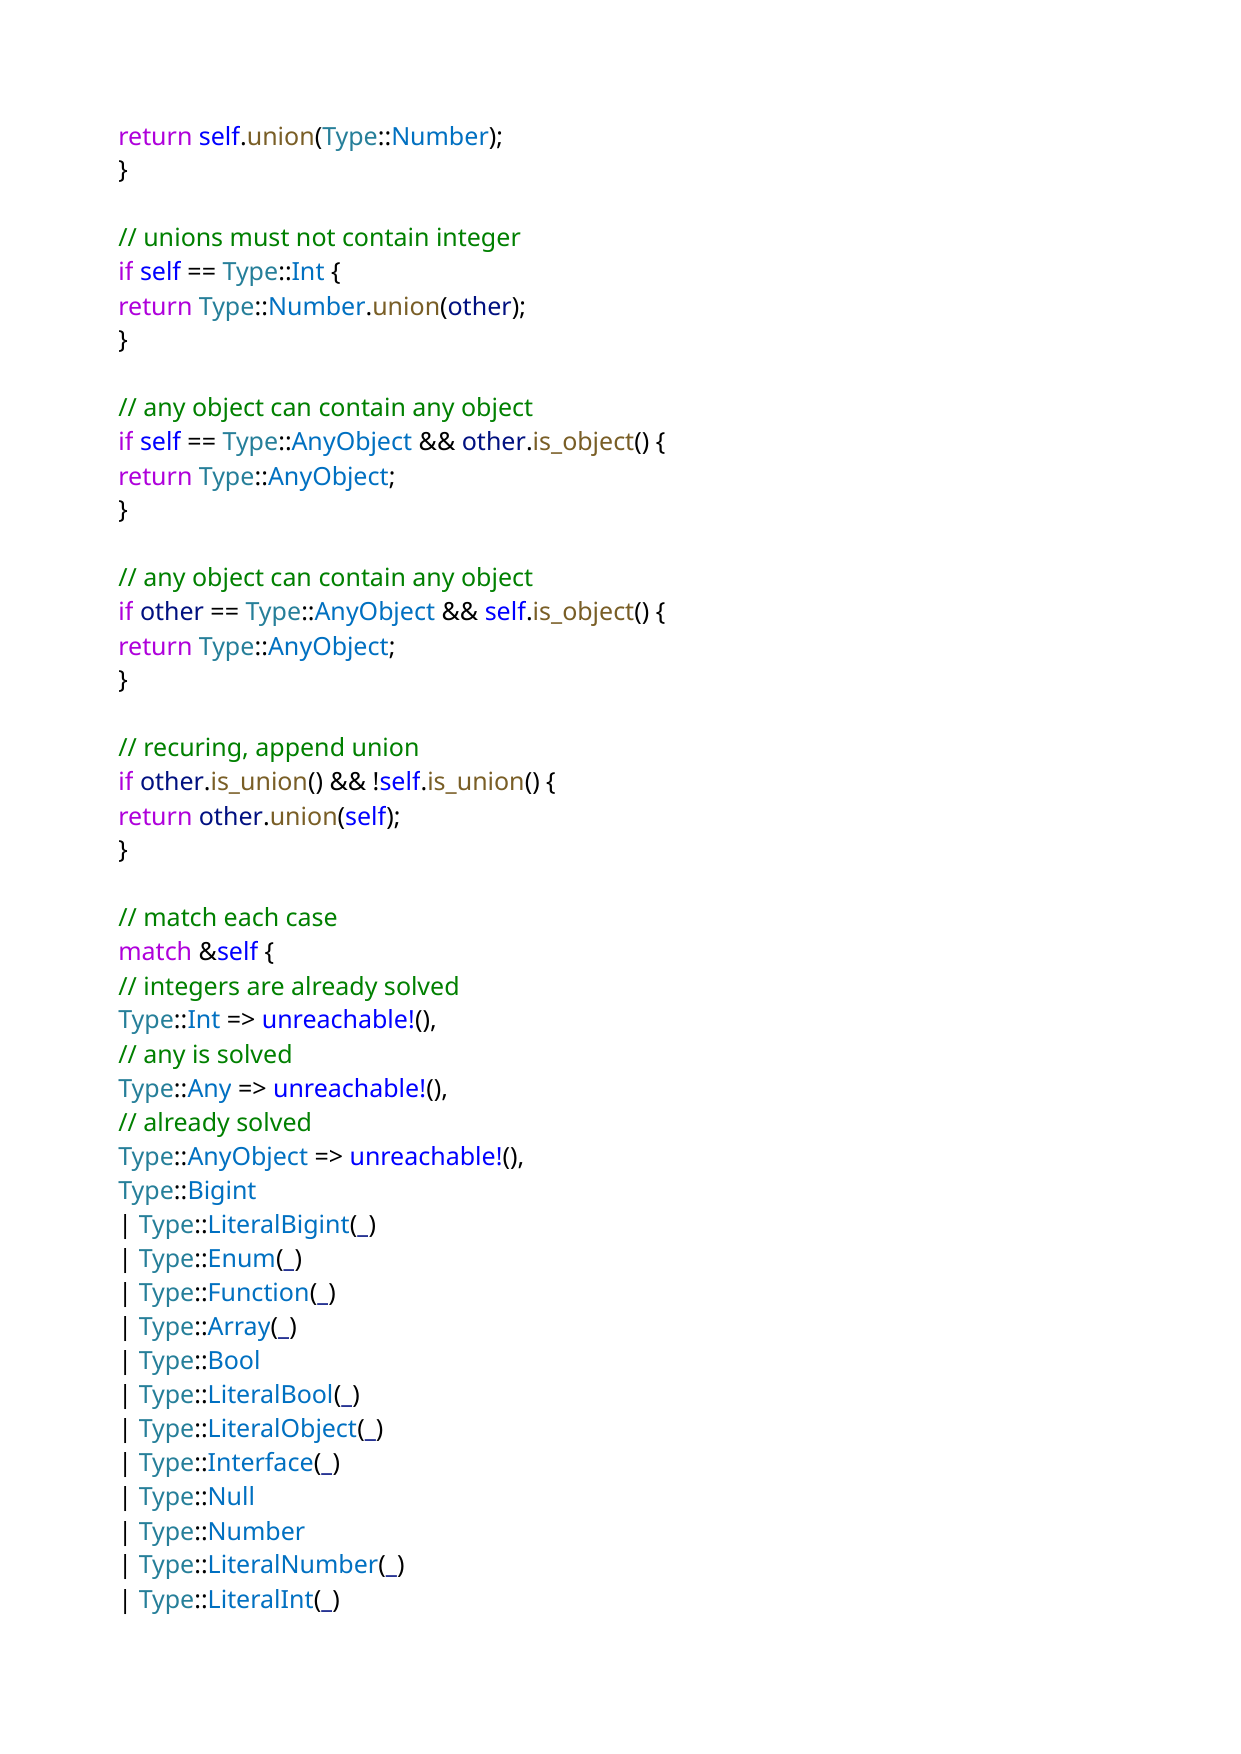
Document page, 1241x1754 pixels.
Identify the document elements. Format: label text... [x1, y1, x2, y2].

text Type::AnyObject => unreachable!(), [118, 1138, 1122, 1172]
text | Type::Enum(_) [118, 1241, 1122, 1275]
text Type::Any => unreachable!(), [118, 1070, 1122, 1104]
text // recuring, append union [118, 730, 1122, 764]
text | Type::Array(_) [118, 1309, 1122, 1343]
text return Type::AnyObject; [118, 628, 1122, 662]
text Type::Int => unreachable!(), [118, 1002, 1122, 1036]
text return other.union(self); [118, 798, 1122, 832]
text if self == Type::Int { [118, 254, 1122, 288]
text return Type::AnyObject; [118, 458, 1122, 492]
text // integers are already solved [118, 968, 1122, 1002]
text } [118, 322, 1122, 356]
text | Type::LiteralNumber(_) [118, 1547, 1122, 1581]
text // any object can contain any object [118, 560, 1122, 594]
text // already solved [118, 1104, 1122, 1138]
text | Type::Function(_) [118, 1275, 1122, 1309]
text if other.is_union() && !self.is_union() { [118, 764, 1122, 798]
text // any is solved [118, 1036, 1122, 1070]
text } [118, 832, 1122, 866]
text // match each case [118, 900, 1122, 934]
text | Type::Number [118, 1513, 1122, 1547]
text return Type::Number.union(other); [118, 288, 1122, 322]
text | Type::LiteralObject(_) [118, 1411, 1122, 1445]
text | Type::Bool [118, 1343, 1122, 1377]
text return self.union(Type::Number); [118, 118, 1122, 152]
text | Type::LiteralBigint(_) [118, 1207, 1122, 1241]
text if other == Type::AnyObject && self.is_object() { [118, 594, 1122, 628]
text | Type::LiteralInt(_) [118, 1581, 1122, 1615]
text } [118, 662, 1122, 696]
text | Type::LiteralBool(_) [118, 1377, 1122, 1411]
text | Type::Null [118, 1479, 1122, 1513]
text } [118, 152, 1122, 186]
text // any object can contain any object [118, 390, 1122, 424]
text if self == Type::AnyObject && other.is_object() { [118, 424, 1122, 458]
text // unions must not contain integer [118, 220, 1122, 254]
text } [118, 492, 1122, 526]
text Type::Bigint [118, 1172, 1122, 1207]
text | Type::Interface(_) [118, 1445, 1122, 1479]
text match &self { [118, 934, 1122, 968]
